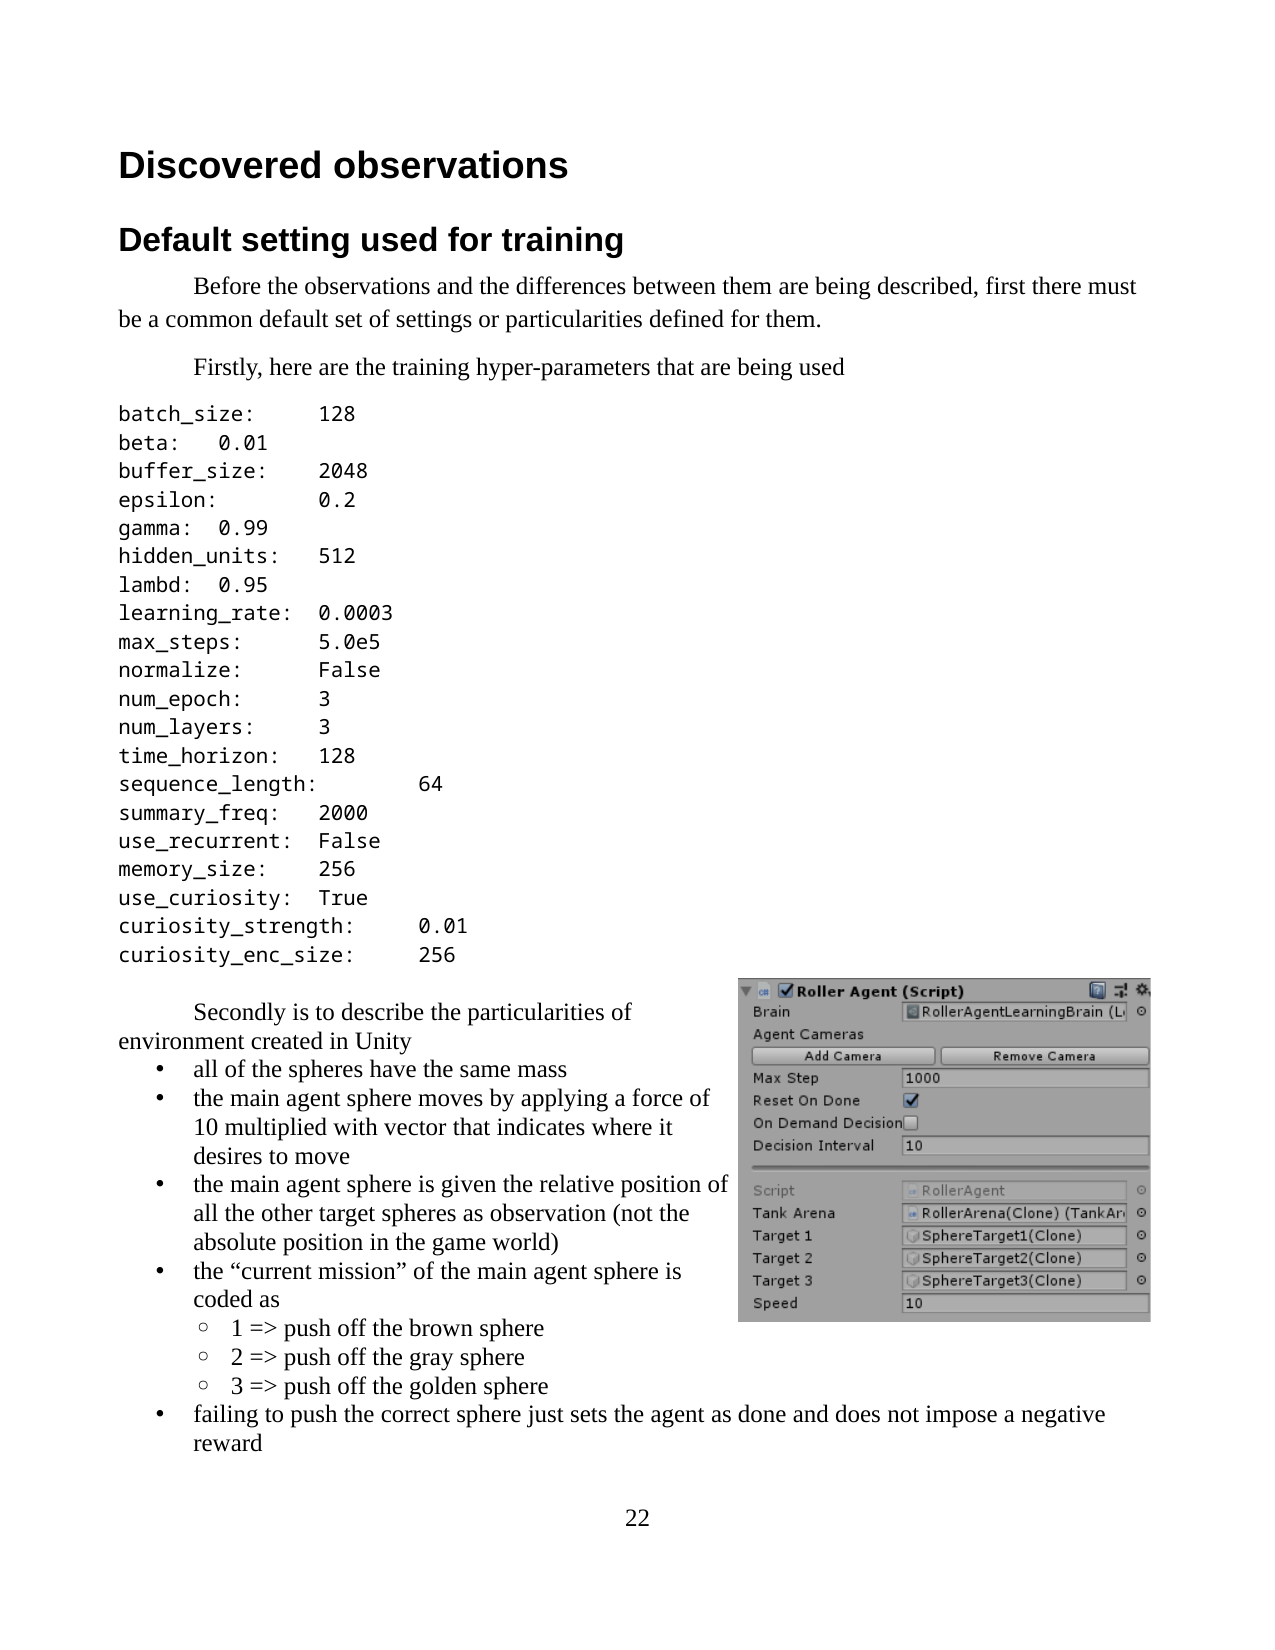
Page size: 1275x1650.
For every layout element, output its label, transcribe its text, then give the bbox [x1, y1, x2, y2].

picture [738, 978, 1151, 1322]
text memory_size: 256 [118, 854, 1157, 883]
text summary_freq: 2000 [118, 798, 1157, 826]
subtitle Default setting used for training [118, 220, 1157, 259]
text epsilon: 0.2 [118, 485, 1157, 513]
list the main agent sphere is given the relative position of all the other target spheres as observation (not the absolute position in the game world) [156, 1169, 738, 1256]
text Secondly is to describe the particularities of environment created in Unity [118, 997, 738, 1054]
text time_horizon: 128 [118, 741, 1157, 769]
list the “current mission” of the main agent sphere is coded as [156, 1256, 738, 1313]
list the main agent sphere moves by applying a force of 10 multiplied with vector that indicates where it desires to move [156, 1083, 738, 1169]
list 1 => push off the brown sphere [193, 1313, 1157, 1342]
text curiosity_strength: 0.01 [118, 911, 1157, 940]
text curiosity_enc_size: 256 [118, 940, 1157, 968]
text beta: 0.01 [118, 428, 1157, 456]
subtitle Discovered observations [118, 143, 1157, 187]
text normalize: False [118, 655, 1157, 684]
text buffer_size: 2048 [118, 456, 1157, 485]
list all of the spheres have the same mass [156, 1054, 738, 1083]
text num_layers: 3 [118, 712, 1157, 741]
text sequence_length: 64 [118, 769, 1157, 798]
text Before the observations and the differences between them are being described, first there must be a common default set of settings or particularities defined for them. [118, 271, 1157, 333]
text num_epoch: 3 [118, 684, 1157, 712]
text use_recurrent: False [118, 826, 1157, 854]
text max_steps: 5.0e5 [118, 627, 1157, 655]
list 3 => push off the golden sphere [193, 1371, 1157, 1399]
text Firstly, here are the training hyper-parameters that are being used [118, 352, 1157, 381]
list 2 => push off the gray sphere [193, 1342, 1157, 1371]
text use_curiosity: True [118, 883, 1157, 911]
text learning_rate: 0.0003 [118, 598, 1157, 627]
text lambd: 0.95 [118, 570, 1157, 598]
text hidden_units: 512 [118, 542, 1157, 570]
text batch_size: 128 [118, 399, 1157, 428]
list failing to push the correct sphere just sets the agent as done and does not impose a negative reward [156, 1399, 1157, 1457]
text gamma: 0.99 [118, 513, 1157, 542]
